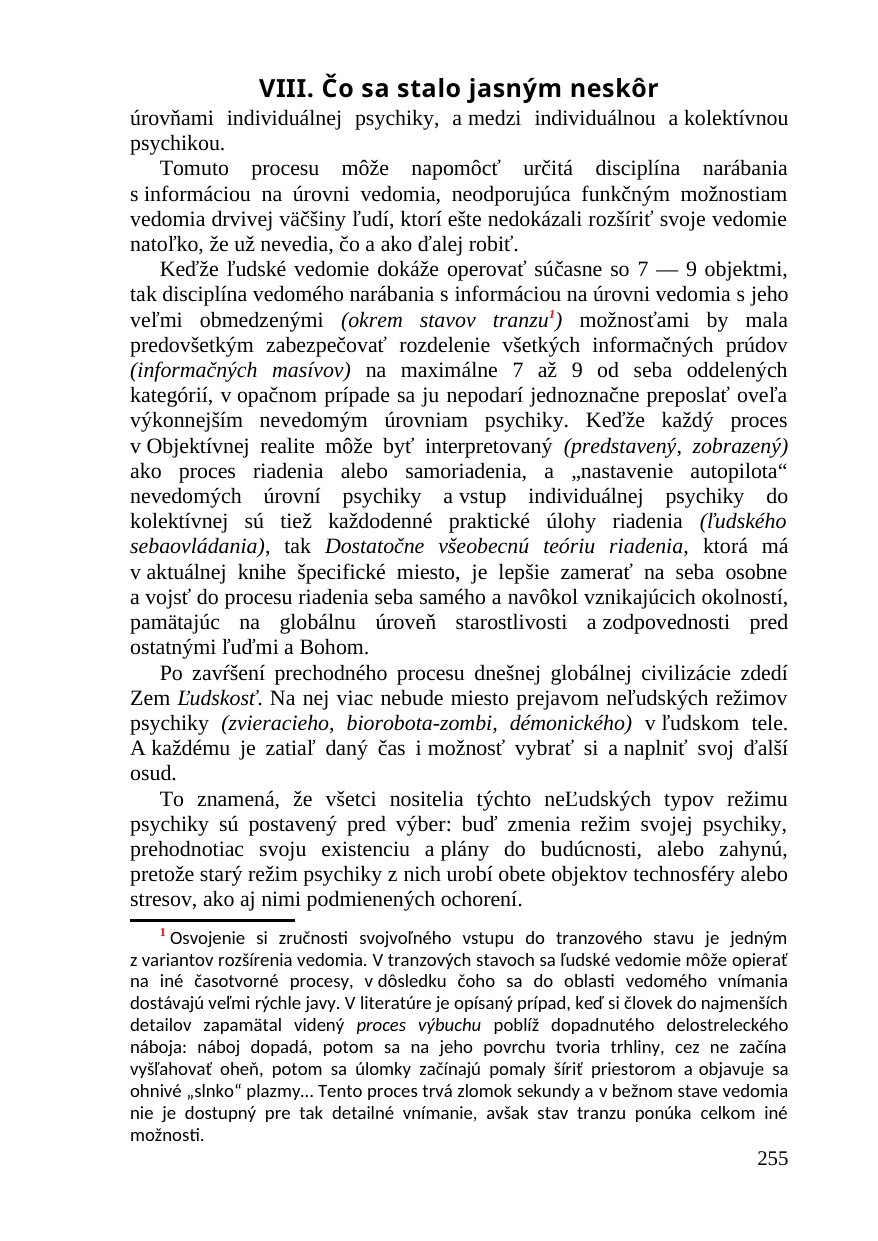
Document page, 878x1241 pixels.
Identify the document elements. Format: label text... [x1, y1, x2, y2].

text Po zavŕšení prechodného procesu dnešnej globálnej civilizácie zdedí Zem Ľudskosť. Na nej viac nebude miesto prejavom neľudských režimov psychiky (zvieracieho, biorobota-zombi, démonického) v ľudskom tele. A každému je zatiaľ daný čas i možnosť vybrať si a naplniť svoj ďalší osud. [130, 659, 788, 786]
text Osvojenie si zručnosti svojvoľného vstupu do tranzového stavu je jedným z variantov rozšírenia vedomia. V tranzových stavoch sa ľudské vedomie môže opierať na iné časotvorné procesy, v dôsledku čoho sa do oblasti vedomého vnímania dostávajú veľmi rýchle javy. V literatúre je opísaný prípad, keď si človek do najmenších detailov zapamätal videný proces výbuchu poblíž dopadnutého delostreleckého náboja: náboj dopadá, potom sa na jeho povrchu tvoria trhliny, cez ne začína vyšľahovať oheň, potom sa úlomky začínajú pomaly šíriť priestorom a objavuje sa ohnivé „slnko“ plazmy… Tento proces trvá zlomok sekundy a v bežnom stave vedomia nie je dostupný pre tak detailné vnímanie, avšak stav tranzu ponúka celkom iné možnosti. [130, 927, 788, 1145]
text úrovňami individuálnej psychiky, a medzi individuálnou a kolektívnou psychikou. [130, 105, 788, 155]
text Keďže ľudské vedomie dokáže operovať súčasne so 7 — 9 objektmi, tak disciplína vedomého narábania s informáciou na úrovni vedomia s jeho veľmi obmedzenými (okrem stavov tranzu) možnosťami by mala predovšetkým zabezpečovať rozdelenie všetkých informačných prúdov (informačných masívov) na maximálne 7 až 9 od seba oddelených kategórií, v opačnom prípade sa ju nepodarí jednoznačne preposlať oveľa výkonnejším nevedomým úrovniam psychiky. Keďže každý proces v Objektívnej realite môže byť interpretovaný (predstavený, zobrazený) ako proces riadenia alebo samoriadenia, a „nastavenie autopilota“ nevedomých úrovní psychiky a vstup individuálnej psychiky do kolektívnej sú tiež každodenné praktické úlohy riadenia (ľudského sebaovládania), tak Dostatočne všeobecnú teóriu riadenia, ktorá má v aktuálnej knihe špecifické miesto, je lepšie zamerať na seba osobne a vojsť do procesu riadenia seba samého a navôkol vznikajúcich okolností, pamätajúc na globálnu úroveň starostlivosti a zodpovednosti pred ostatnými ľuďmi a Bohom. [130, 256, 788, 659]
text To znamená, že všetci nositelia týchto neĽudských typov režimu psychiky sú postavený pred výber: buď zmenia režim svojej psychiky, prehodnotiac svoju existenciu a plány do budúcnosti, alebo zahynú, pretože starý režim psychiky z nich urobí obete objektov technosféry alebo stresov, ako aj nimi podmienených ochorení. [130, 786, 788, 912]
text Tomuto procesu môže napomôcť určitá disciplína narábania s informáciou na úrovni vedomia, neodporujúca funkčným možnostiam vedomia drvivej väčšiny ľudí, ktorí ešte nedokázali rozšíriť svoje vedomie natoľko, že už nevedia, čo a ako ďalej robiť. [130, 155, 788, 256]
